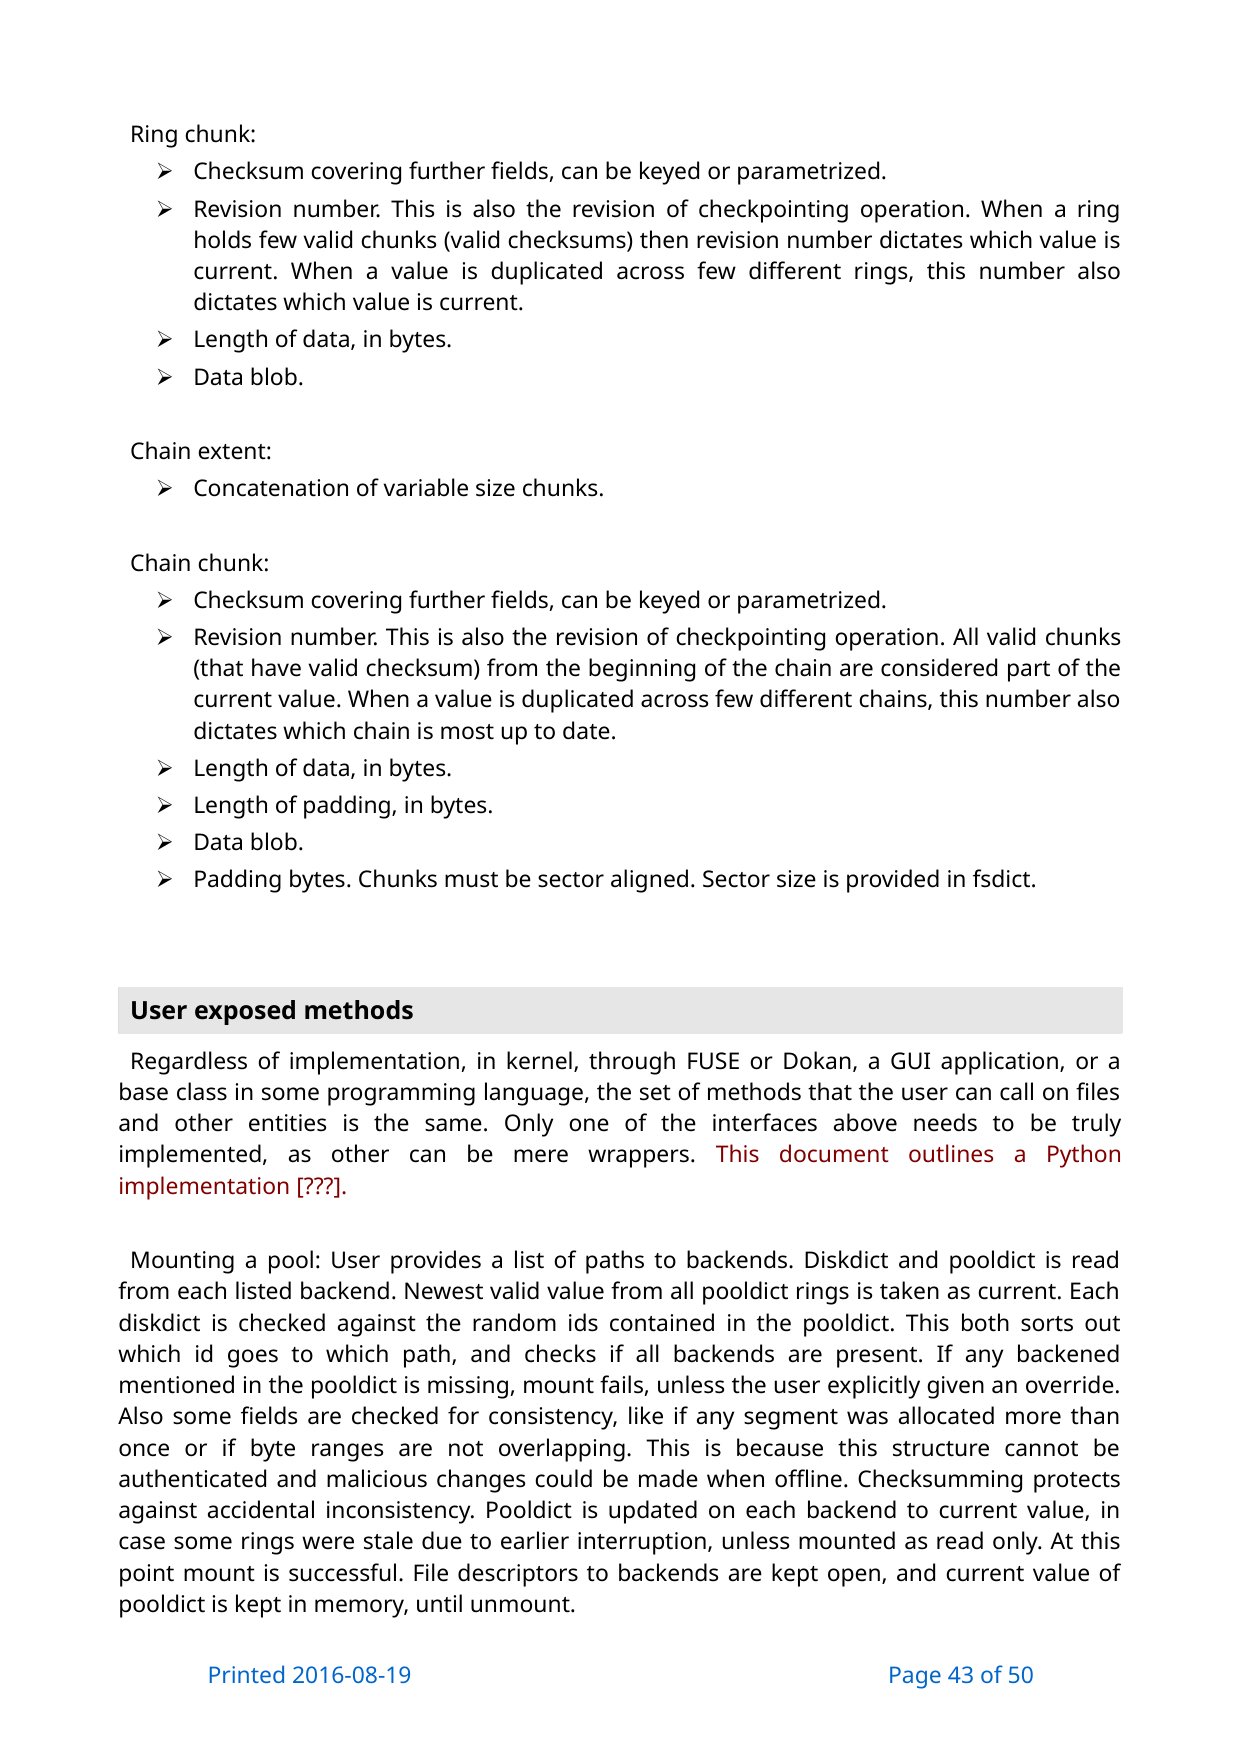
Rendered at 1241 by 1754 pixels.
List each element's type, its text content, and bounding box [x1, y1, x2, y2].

list Concatenation of variable size chunks. [156, 472, 1122, 503]
subtitle User exposed methods [119, 988, 1122, 1033]
list Revision number. This is also the revision of checkpointing operation. All valid chunks (that have valid checksum) from the beginning of the chain are considered part of the current value. When a value is duplicated across few different chains, this number also dictates which chain is most up to date. [156, 621, 1122, 746]
list Revision number. This is also the revision of checkpointing operation. When a ring holds few valid chunks (valid checksums) then revision number dictates which value is current. When a value is duplicated across few different rings, this number also dictates which value is current. [156, 192, 1122, 317]
list Data blob. [156, 361, 1122, 392]
text Regardless of implementation, in kernel, through FUSE or Dokan, a GUI application, or a base class in some programming language, the set of methods that the user can call on files and other entities is the same. Only one of the interfaces above needs to be truly implemented, as other can be mere wrappers. This document outlines a Python implementation [???]. [118, 1045, 1122, 1201]
list Data blob. [156, 826, 1122, 857]
list Length of data, in bytes. [156, 752, 1122, 783]
text Chain chunk: [118, 547, 1122, 578]
list Checksum covering further fields, can be keyed or parametrized. [156, 155, 1122, 187]
list Checksum covering further fields, can be keyed or parametrized. [156, 584, 1122, 615]
text Mounting a pool: User provides a list of paths to backends. Diskdict and pooldict is read from each listed backend. Newest valid value from all pooldict rings is taken as current. Each diskdict is checked against the random ids contained in the pooldict. This both sorts out which id goes to which path, and checks if all backends are present. If any backened mentioned in the pooldict is missing, mount fails, unless the user explicitly given an override. Also some fields are checked for consistency, like if any segment was allocated more than once or if byte ranges are not overlapping. This is because this structure cannot be authenticated and malicious changes could be made when offline. Checksumming protects against accidental inconsistency. Pooldict is updated on each backend to current value, in case some rings were stale due to earlier interruption, unless mounted as read only. At this point mount is successful. File descriptors to backends are kept open, and current value of pooldict is kept in memory, until unmount. [118, 1244, 1122, 1619]
text Ring chunk: [118, 118, 1122, 149]
list Padding bytes. Chunks must be sector aligned. Sector size is provided in fsdict. [156, 863, 1122, 895]
text Chain extent: [118, 435, 1122, 466]
list Length of padding, in bytes. [156, 789, 1122, 820]
list Length of data, in bytes. [156, 323, 1122, 355]
